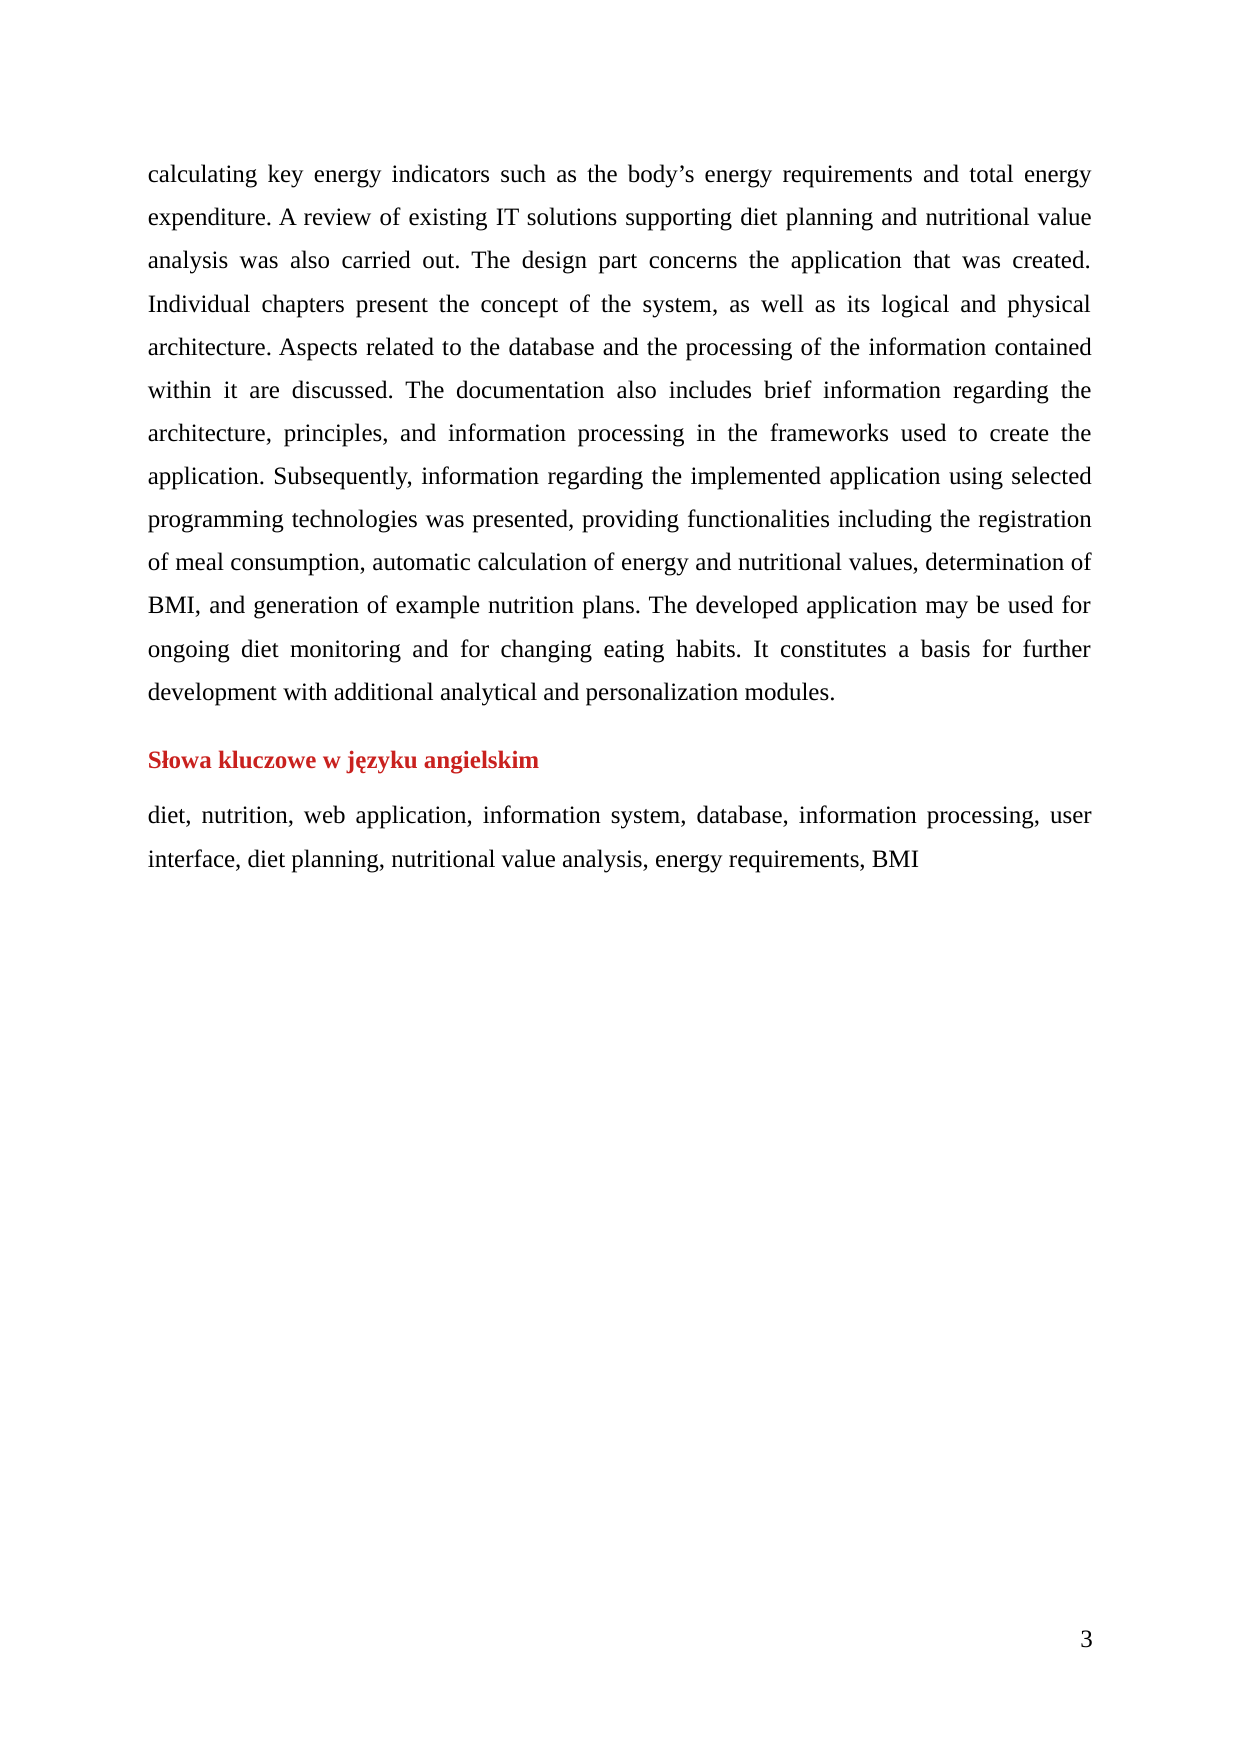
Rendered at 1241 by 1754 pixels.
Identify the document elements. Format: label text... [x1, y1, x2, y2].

subtitle Słowa kluczowe w języku angielskim [148, 745, 1092, 774]
text calculating key energy indicators such as the body’s energy requirements and total energy expenditure. A review of existing IT solutions supporting diet planning and nutritional value analysis was also carried out. The design part concerns the application that was created. Individual chapters present the concept of the system, as well as its logical and physical architecture. Aspects related to the database and the processing of the information contained within it are discussed. The documentation also includes brief information regarding the architecture, principles, and information processing in the frameworks used to create the application. Subsequently, information regarding the implemented application using selected programming technologies was presented, providing functionalities including the registration of meal consumption, automatic calculation of energy and nutritional values, determination of BMI, and generation of example nutrition plans. The developed application may be used for ongoing diet monitoring and for changing eating habits. It constitutes a basis for further development with additional analytical and personalization modules. [148, 159, 1092, 706]
text diet, nutrition, web application, information system, database, information processing, user interface, diet planning, nutritional value analysis, energy requirements, BMI [148, 801, 1092, 872]
